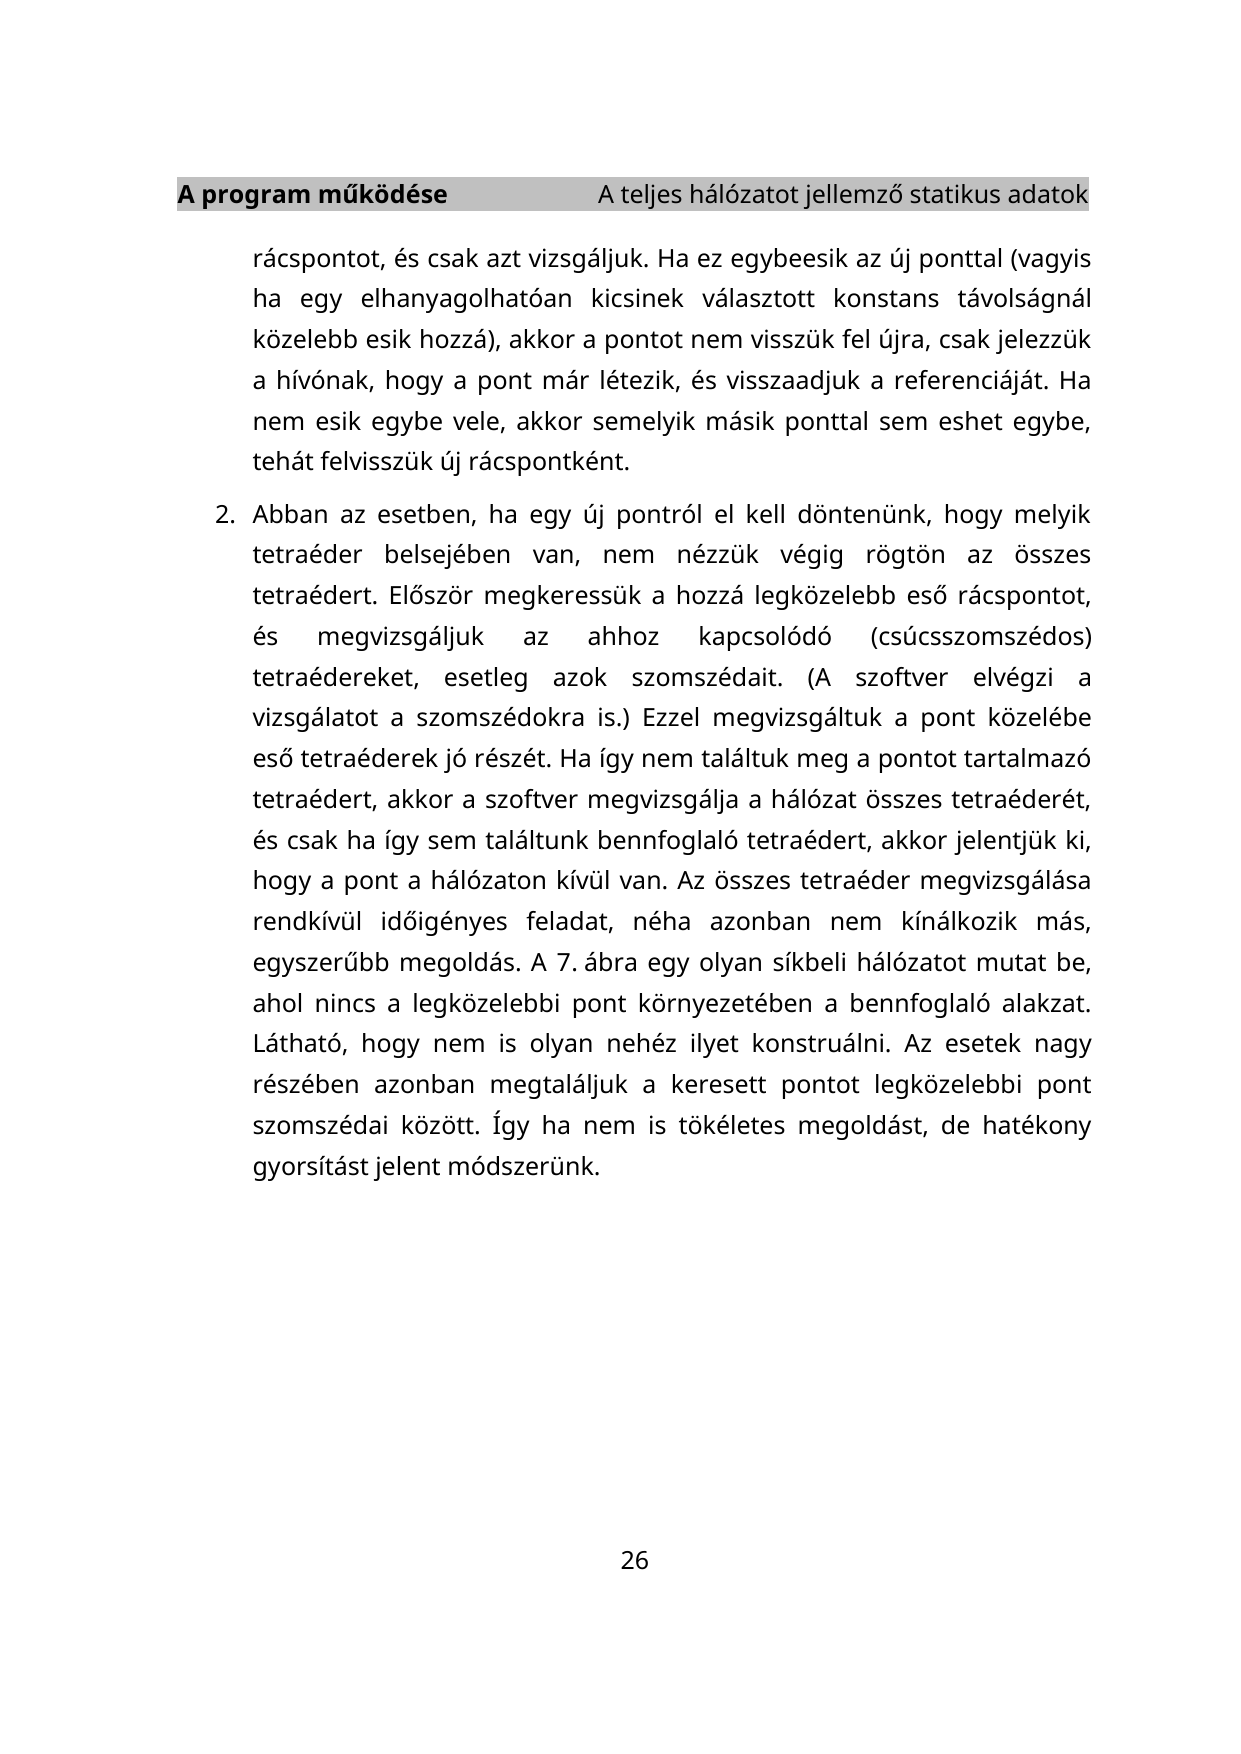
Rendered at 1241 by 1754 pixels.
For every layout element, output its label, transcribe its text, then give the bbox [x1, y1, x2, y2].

list rácspontot, és csak azt vizsgáljuk. Ha ez egybeesik az új ponttal (vagyis ha egy elhanyagolhatóan kicsinek választott konstans távolságnál közelebb esik hozzá), akkor a pontot nem visszük fel újra, csak jelezzük a hívónak, hogy a pont már létezik, és visszaadjuk a referenciáját. Ha nem esik egybe vele, akkor semelyik másik ponttal sem eshet egybe, tehát felvisszük új rácspontként. [215, 241, 1093, 478]
list Abban az esetben, ha egy új pontról el kell döntenünk, hogy melyik tetraéder belsejében van, nem nézzük végig rögtön az összes tetraédert. Először megkeressük a hozzá legközelebb eső rácspontot, és megvizsgáljuk az ahhoz kapcsolódó (csúcsszomszédos) tetraédereket, esetleg azok szomszédait. (A szoftver elvégzi a vizsgálatot a szomszédokra is.) Ezzel megvizsgáltuk a pont közelébe eső tetraéderek jó részét. Ha így nem találtuk meg a pontot tartalmazó tetraédert, akkor a szoftver megvizsgálja a hálózat összes tetraéderét, és csak ha így sem találtunk bennfoglaló tetraédert, akkor jelentjük ki, hogy a pont a hálózaton kívül van. Az összes tetraéder megvizsgálása rendkívül időigényes feladat, néha azonban nem kínálkozik más, egyszerűbb megoldás. A 7. ábra egy olyan síkbeli hálózatot mutat be, ahol nincs a legközelebbi pont környezetében a bennfoglaló alakzat. Látható, hogy nem is olyan nehéz ilyet konstruálni. Az esetek nagy részében azonban megtaláljuk a keresett pontot legközelebbi pont szomszédai között. Így ha nem is tökéletes megoldást, de hatékony gyorsítást jelent módszerünk. [215, 497, 1093, 1182]
